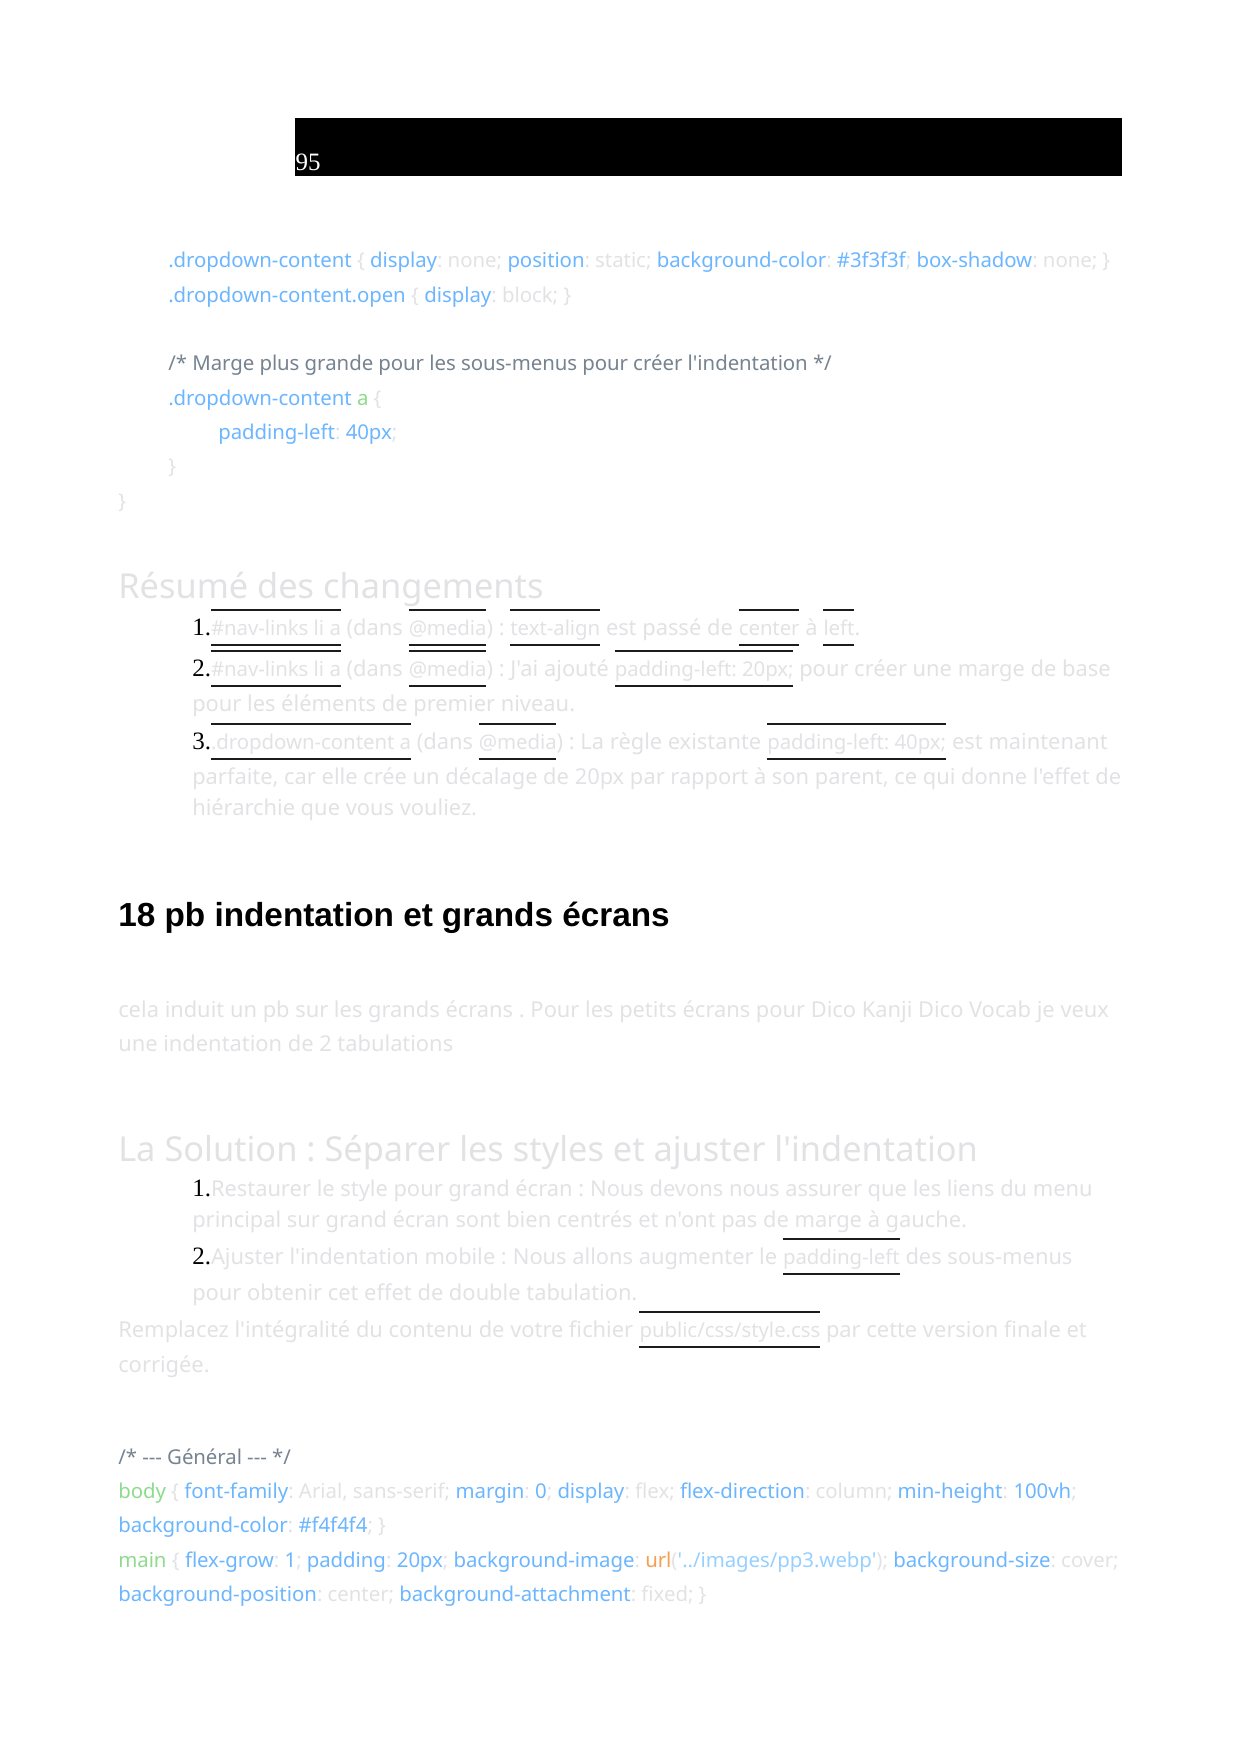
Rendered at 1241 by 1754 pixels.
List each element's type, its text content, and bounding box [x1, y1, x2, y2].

list Ajuster l'indentation mobile : Nous allons augmenter le padding-left des sous-menus pour obtenir cet effet de double tabulation. [118, 1238, 1122, 1306]
text main { flex-grow: 1; padding: 20px; background-image: url('../images/pp3.webp'); background-size: cover; background-position: center; background-attachment: fixed; } [118, 1539, 1122, 1608]
text padding-left: 40px; [118, 411, 1122, 446]
text /* Marge plus grande pour les sous-menus pour créer l'indentation */ [118, 343, 1122, 377]
text /* --- Général --- */ [118, 1436, 1122, 1470]
text .dropdown-content { display: none; position: static; background-color: #3f3f3f; box-shadow: none; } [118, 239, 1122, 274]
list #nav-links li a (dans @media) : text-align est passé de center à left. [118, 609, 1122, 646]
list Restaurer le style pour grand écran : Nous devons nous assurer que les liens du menu principal sur grand écran sont bien centrés et n'ont pas de marge à gauche. [118, 1171, 1122, 1234]
list .dropdown-content a (dans @media) : La règle existante padding-left: 40px; est maintenant parfaite, car elle crée un décalage de 20px par rapport à son parent, ce qui donne l'effet de hiérarchie que vous vouliez. [118, 723, 1122, 822]
subtitle Résumé des changements [118, 562, 1122, 609]
subtitle La Solution : Séparer les styles et ajuster l'indentation [118, 1124, 1122, 1171]
text .dropdown-content a { [118, 377, 1122, 411]
text } [118, 480, 1122, 514]
text body { font-family: Arial, sans-serif; margin: 0; display: flex; flex-direction: column; min-height: 100vh; background-color: #f4f4f4; } [118, 1470, 1122, 1539]
text .dropdown-content.open { display: block; } [118, 274, 1122, 308]
text cela induit un pb sur les grands écrans . Pour les petits écrans pour Dico Kanji Dico Vocab je veux une indentation de 2 tabulations [118, 994, 1122, 1058]
text Remplacez l'intégralité du contenu de votre fichier public/css/style.css par cette version finale et corrigée. [118, 1311, 1122, 1379]
list #nav-links li a (dans @media) : J'ai ajouté padding-left: 20px; pour créer une marge de base pour les éléments de premier niveau. [118, 650, 1122, 718]
subtitle 18 pb indentation et grands écrans [118, 895, 1122, 934]
text } [118, 446, 1122, 480]
